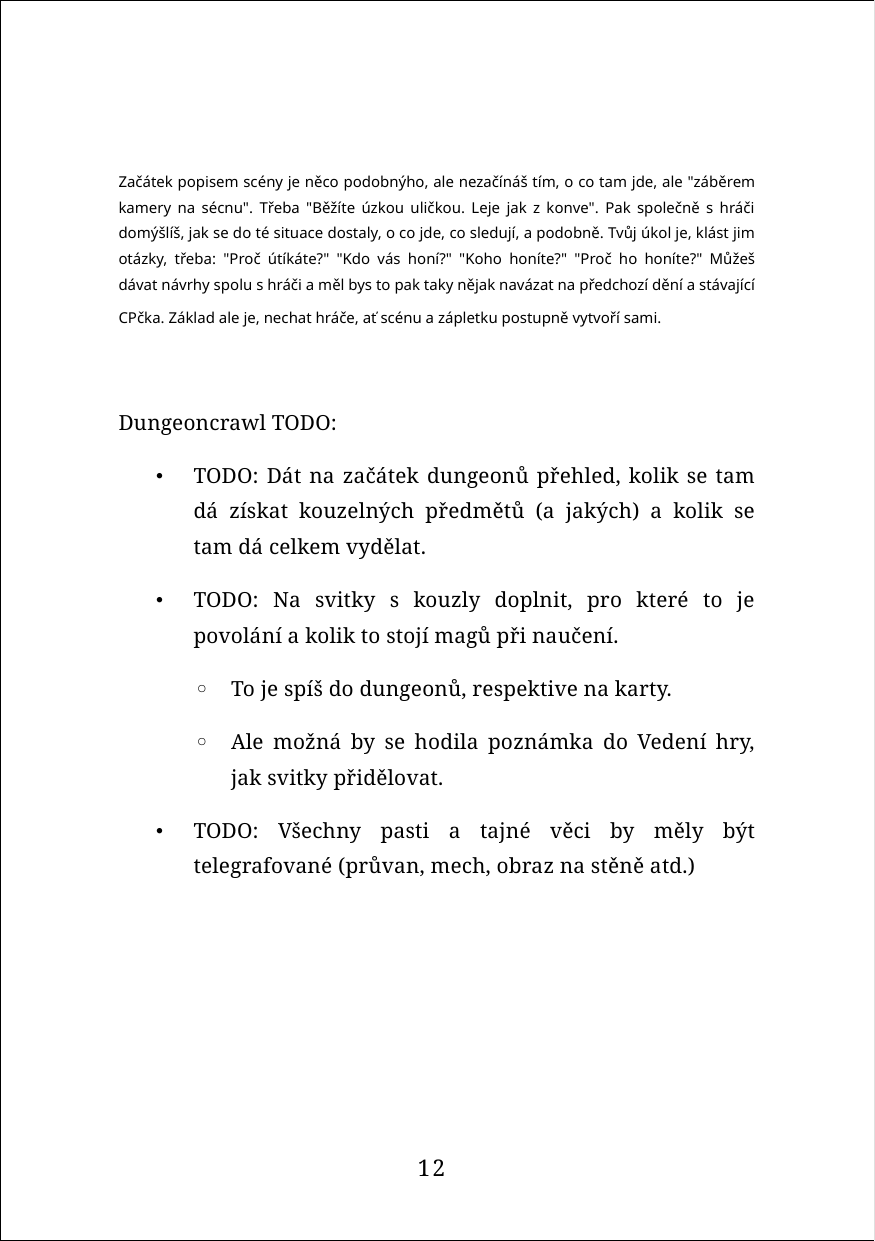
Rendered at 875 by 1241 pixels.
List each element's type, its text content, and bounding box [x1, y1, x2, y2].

text Dungeoncrawl TODO: [118, 408, 756, 436]
list TODO: Na svitky s kouzly doplnit, pro které to je povolání a kolik to stojí magů při naučení. [156, 585, 756, 649]
list To je spíš do dungeonů, respektive na karty. [193, 674, 756, 702]
text Začátek popisem scény je něco podobnýho, ale nezačínáš tím, o co tam jde, ale "záběrem kamery na sécnu". Třeba "Běžíte úzkou uličkou. Leje jak z konve". Pak společně s hráči domýšlíš, jak se do té situace dostaly, o co jde, co sledují, a podobně. Tvůj úkol je, klást jim otázky, třeba: "Proč útíkáte?" "Kdo vás honí?" "Koho honíte?" "Proč ho honíte?" Můžeš dávat návrhy spolu s hráči a měl bys to pak taky nějak navázat na předchozí dění a stávající CPčka. Základ ale je, nechat hráče, ať scénu a zápletku postupně vytvoří sami. [118, 172, 756, 330]
list Ale možná by se hodila poznámka do Vedení hry, jak svitky přidělovat. [193, 727, 756, 791]
list TODO: Všechny pasti a tajné věci by měly být telegrafované (průvan, mech, obraz na stěně atd.) [156, 816, 756, 880]
list TODO: Dát na začátek dungeonů přehled, kolik se tam dá získat kouzelných předmětů (a jakých) a kolik se tam dá celkem vydělat. [156, 461, 756, 561]
